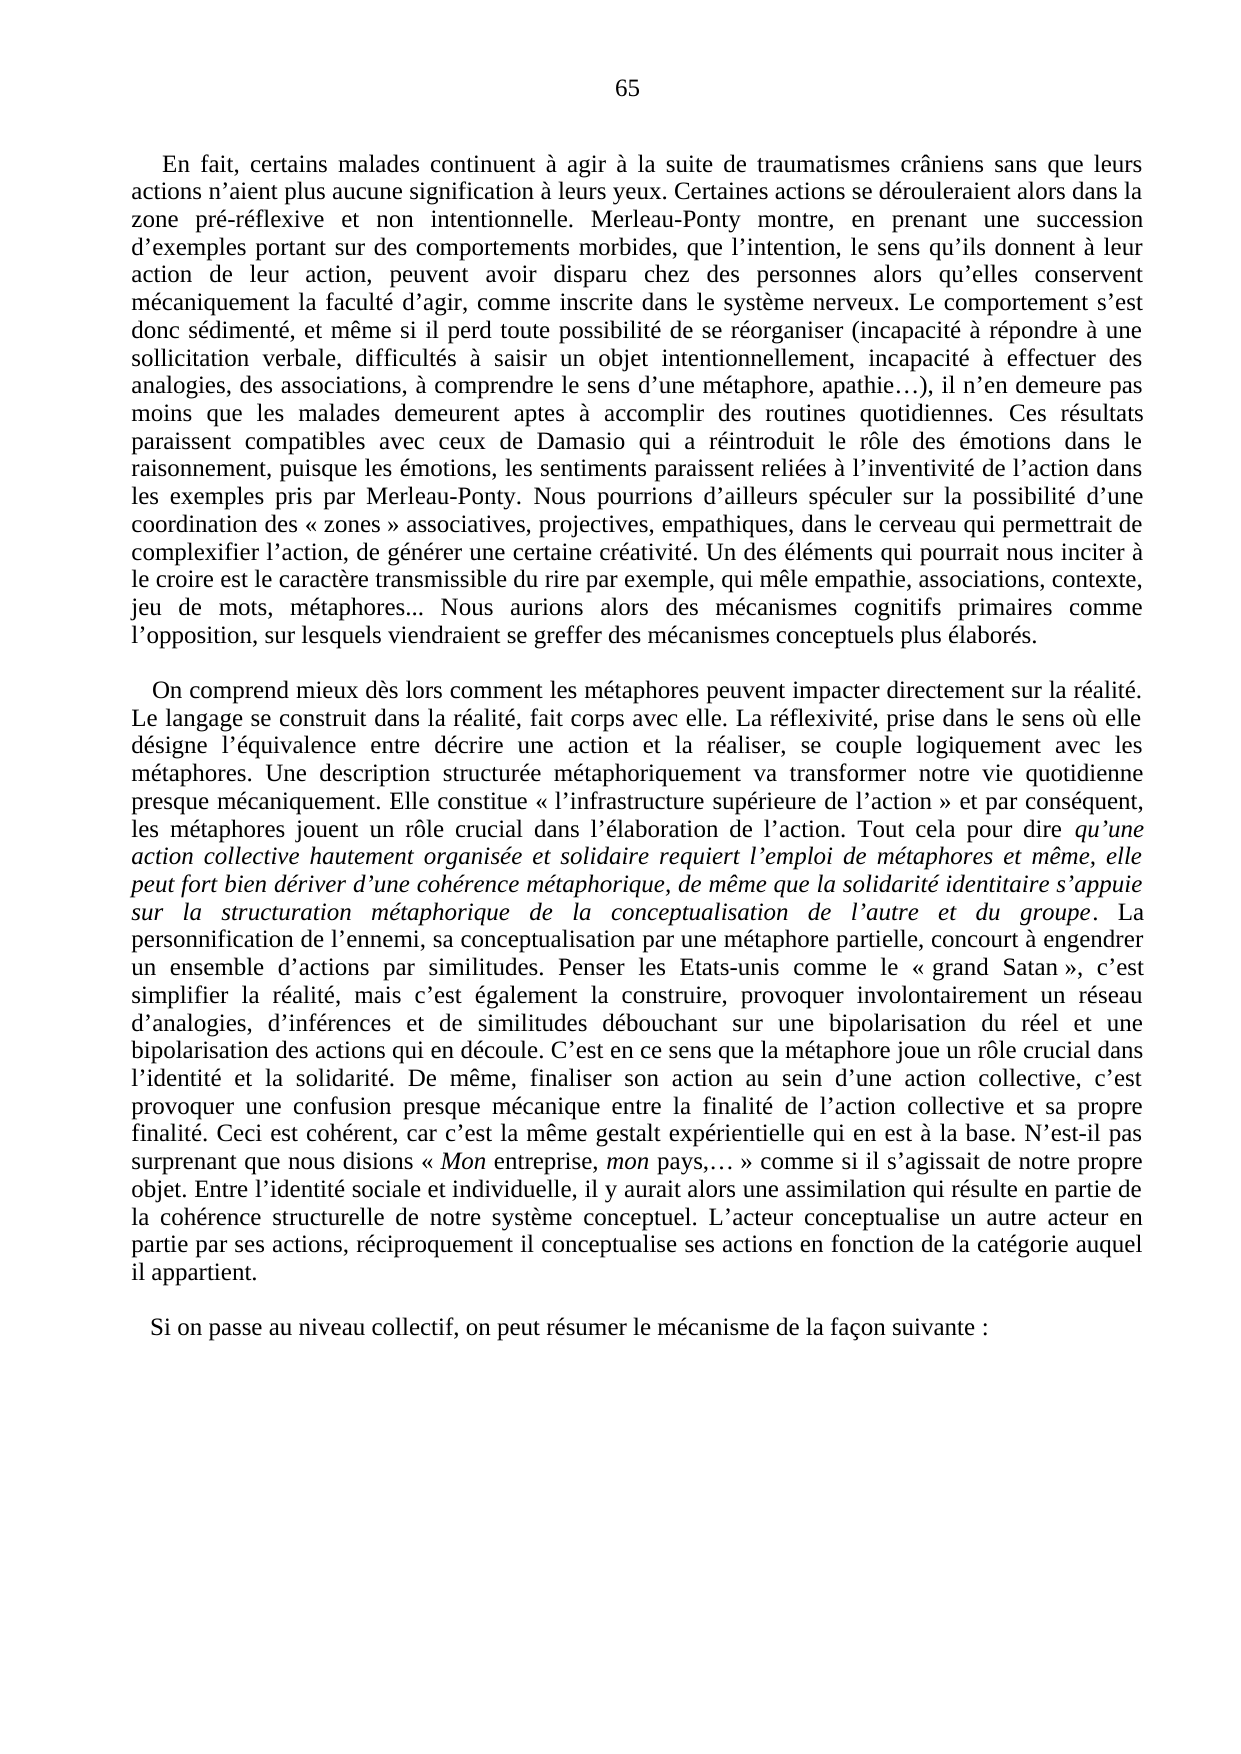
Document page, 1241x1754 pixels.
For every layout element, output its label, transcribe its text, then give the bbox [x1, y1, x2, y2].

text Si on passe au niveau collectif, on peut résumer le mécanisme de la façon suivante : [131, 1313, 1144, 1341]
text En fait, certains malades continuent à agir à la suite de traumatismes crâniens sans que leurs actions n’aient plus aucune signification à leurs yeux. Certaines actions se dérouleraient alors dans la zone pré-réflexive et non intentionnelle. Merleau-Ponty montre, en prenant une succession d’exemples portant sur des comportements morbides, que l’intention, le sens qu’ils donnent à leur action de leur action, peuvent avoir disparu chez des personnes alors qu’elles conservent mécaniquement la faculté d’agir, comme inscrite dans le système nerveux. Le comportement s’est donc sédimenté, et même si il perd toute possibilité de se réorganiser (incapacité à répondre à une sollicitation verbale, difficultés à saisir un objet intentionnellement, incapacité à effectuer des analogies, des associations, à comprendre le sens d’une métaphore, apathie…), il n’en demeure pas moins que les malades demeurent aptes à accomplir des routines quotidiennes. Ces résultats paraissent compatibles avec ceux de Damasio qui a réintroduit le rôle des émotions dans le raisonnement, puisque les émotions, les sentiments paraissent reliées à l’inventivité de l’action dans les exemples pris par Merleau-Ponty. Nous pourrions d’ailleurs spéculer sur la possibilité d’une coordination des « zones » associatives, projectives, empathiques, dans le cerveau qui permettrait de complexifier l’action, de générer une certaine créativité. Un des éléments qui pourrait nous inciter à le croire est le caractère transmissible du rire par exemple, qui mêle empathie, associations, contexte, jeu de mots, métaphores... Nous aurions alors des mécanismes cognitifs primaires comme l’opposition, sur lesquels viendraient se greffer des mécanismes conceptuels plus élaborés. [131, 150, 1144, 648]
text On comprend mieux dès lors comment les métaphores peuvent impacter directement sur la réalité. Le langage se construit dans la réalité, fait corps avec elle. La réflexivité, prise dans le sens où elle désigne l’équivalence entre décrire une action et la réaliser, se couple logiquement avec les métaphores. Une description structurée métaphoriquement va transformer notre vie quotidienne presque mécaniquement. Elle constitue « l’infrastructure supérieure de l’action » et par conséquent, les métaphores jouent un rôle crucial dans l’élaboration de l’action. Tout cela pour dire qu’une action collective hautement organisée et solidaire requiert l’emploi de métaphores et même, elle peut fort bien dériver d’une cohérence métaphorique, de même que la solidarité identitaire s’appuie sur la structuration métaphorique de la conceptualisation de l’autre et du groupe. La personnification de l’ennemi, sa conceptualisation par une métaphore partielle, concourt à engendrer un ensemble d’actions par similitudes. Penser les Etats-unis comme le « grand Satan », c’est simplifier la réalité, mais c’est également la construire, provoquer involontairement un réseau d’analogies, d’inférences et de similitudes débouchant sur une bipolarisation du réel et une bipolarisation des actions qui en découle. C’est en ce sens que la métaphore joue un rôle crucial dans l’identité et la solidarité. De même, finaliser son action au sein d’une action collective, c’est provoquer une confusion presque mécanique entre la finalité de l’action collective et sa propre finalité. Ceci est cohérent, car c’est la même gestalt expérientielle qui en est à la base. N’est-il pas surprenant que nous disions « Mon entreprise, mon pays,… » comme si il s’agissait de notre propre objet. Entre l’identité sociale et individuelle, il y aurait alors une assimilation qui résulte en partie de la cohérence structurelle de notre système conceptuel. L’acteur conceptualise un autre acteur en partie par ses actions, réciproquement il conceptualise ses actions en fonction de la catégorie auquel il appartient. [131, 676, 1144, 1286]
